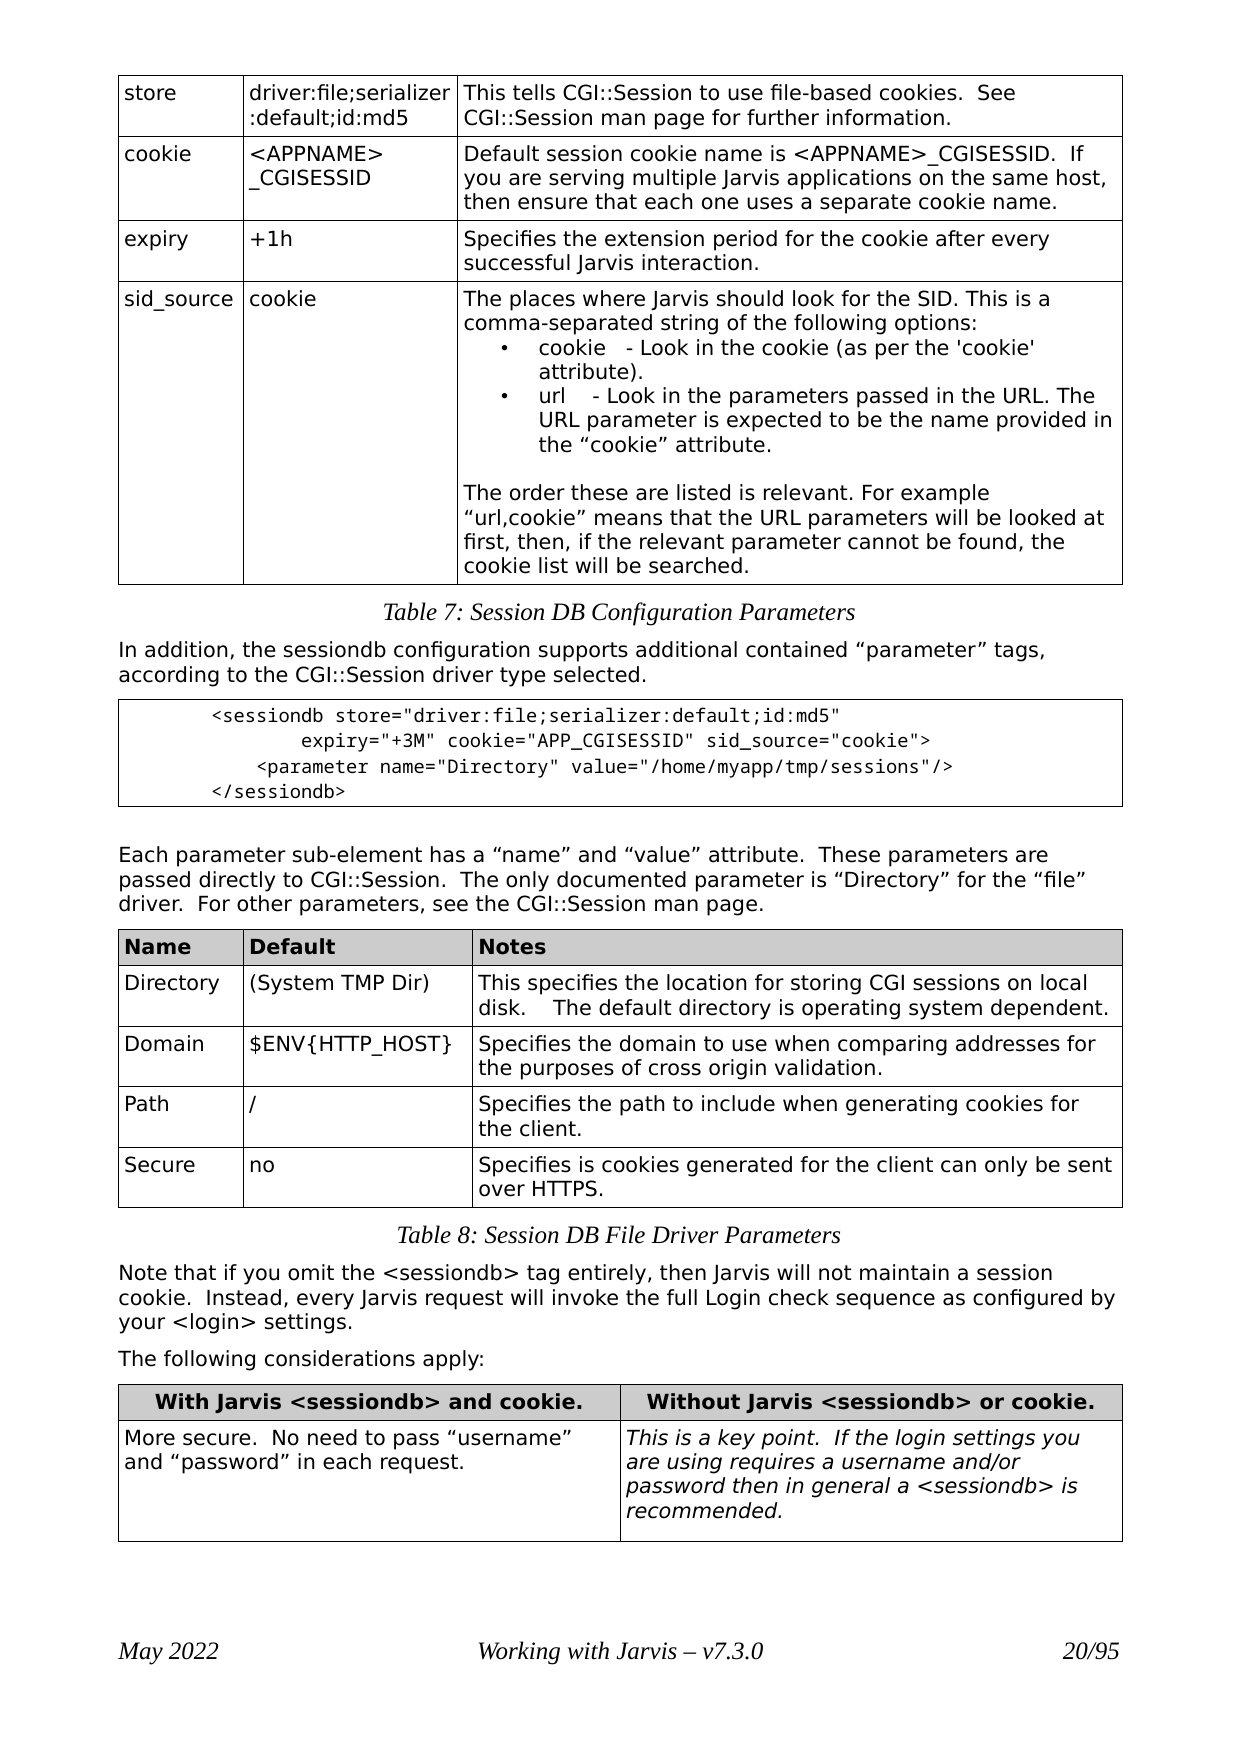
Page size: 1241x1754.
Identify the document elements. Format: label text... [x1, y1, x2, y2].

table_header With Jarvis <sessiondb> and cookie. [119, 1385, 620, 1420]
table_cell / [244, 1087, 472, 1147]
table_cell Specifies the path to include when generating cookies for the client. [473, 1087, 1122, 1147]
table_header Name [119, 930, 243, 965]
table_cell Default session cookie name is <APPNAME>_CGISESSID. If you are serving multiple Jarvis applications on the same host, then ensure that each one uses a separate cookie name. [458, 137, 1122, 220]
table_cell This tells CGI::Session to use file-based cookies. See CGI::Session man page for further information. [458, 76, 1122, 136]
table_cell The places where Jarvis should look for the SID. This is a comma-separated string of the following options: cookie - Look in the cookie (as per the 'cookie' attribute). url - Look in the parameters passed in the URL. The URL parameter is expected to be the name provided in the “cookie” attribute. The order these are listed is relevant. For example “url,cookie” means that the URL parameters will be looked at first, then, if the relevant parameter cannot be found, the cookie list will be searched. [458, 282, 1122, 584]
table_cell cookie [119, 137, 243, 220]
table_cell no [244, 1148, 472, 1207]
table_cell expiry [119, 221, 243, 281]
table_cell Specifies the domain to use when comparing addresses for the purposes of cross origin validation. [473, 1027, 1122, 1086]
text In addition, the sessiondb configuration supports additional contained “parameter” tags, according to the CGI::Session driver type selected. [118, 638, 1122, 687]
table_cell driver:file;serializer :default;id:md5 [244, 76, 457, 136]
text Table 7: Session DB Configuration Parameters [118, 597, 1122, 626]
table_cell More secure. No need to pass “username” and “password” in each request. [119, 1421, 620, 1541]
table_header Notes [473, 930, 1122, 965]
text expiry="+3M" cookie="APP_CGISESSID" sid_source="cookie"> [119, 725, 1122, 750]
table_cell Path [119, 1087, 243, 1147]
text The following considerations apply: [118, 1347, 1122, 1371]
table_cell +1h [244, 221, 457, 281]
table_header Without Jarvis <sessiondb> or cookie. [621, 1385, 1122, 1420]
table_cell store [119, 76, 243, 136]
table_header Default [244, 930, 472, 965]
text Table 8: Session DB File Driver Parameters [118, 1220, 1122, 1249]
table_cell Domain [119, 1027, 243, 1086]
table_cell <APPNAME> _CGISESSID [244, 137, 457, 220]
table_cell This is a key point. If the login settings you are using requires a username and/or password then in general a <sessiondb> is recommended. [621, 1421, 1122, 1541]
table_cell sid_source [119, 282, 243, 584]
table_cell Specifies is cookies generated for the client can only be sent over HTTPS. [473, 1148, 1122, 1207]
text </sessiondb> [119, 776, 1122, 806]
text Note that if you omit the <sessiondb> tag entirely, then Jarvis will not maintain a session cookie. Instead, every Jarvis request will invoke the full Login check sequence as configured by your <login> settings. [118, 1261, 1122, 1334]
text Each parameter sub-element has a “name” and “value” attribute. These parameters are passed directly to CGI::Session. The only documented parameter is “Directory” for the “file” driver. For other parameters, see the CGI::Session man page. [118, 843, 1122, 916]
table_cell This specifies the location for storing CGI sessions on local disk. The default directory is operating system dependent. [473, 966, 1122, 1026]
table_cell $ENV{HTTP_HOST} [244, 1027, 472, 1086]
table_cell (System TMP Dir) [244, 966, 472, 1026]
table_cell Directory [119, 966, 243, 1026]
table_cell Secure [119, 1148, 243, 1207]
text <parameter name="Directory" value="/home/myapp/tmp/sessions"/> [119, 750, 1122, 776]
text <sessiondb store="driver:file;serializer:default;id:md5" [119, 700, 1122, 725]
table_cell Specifies the extension period for the cookie after every successful Jarvis interaction. [458, 221, 1122, 281]
table_cell cookie [244, 282, 457, 584]
